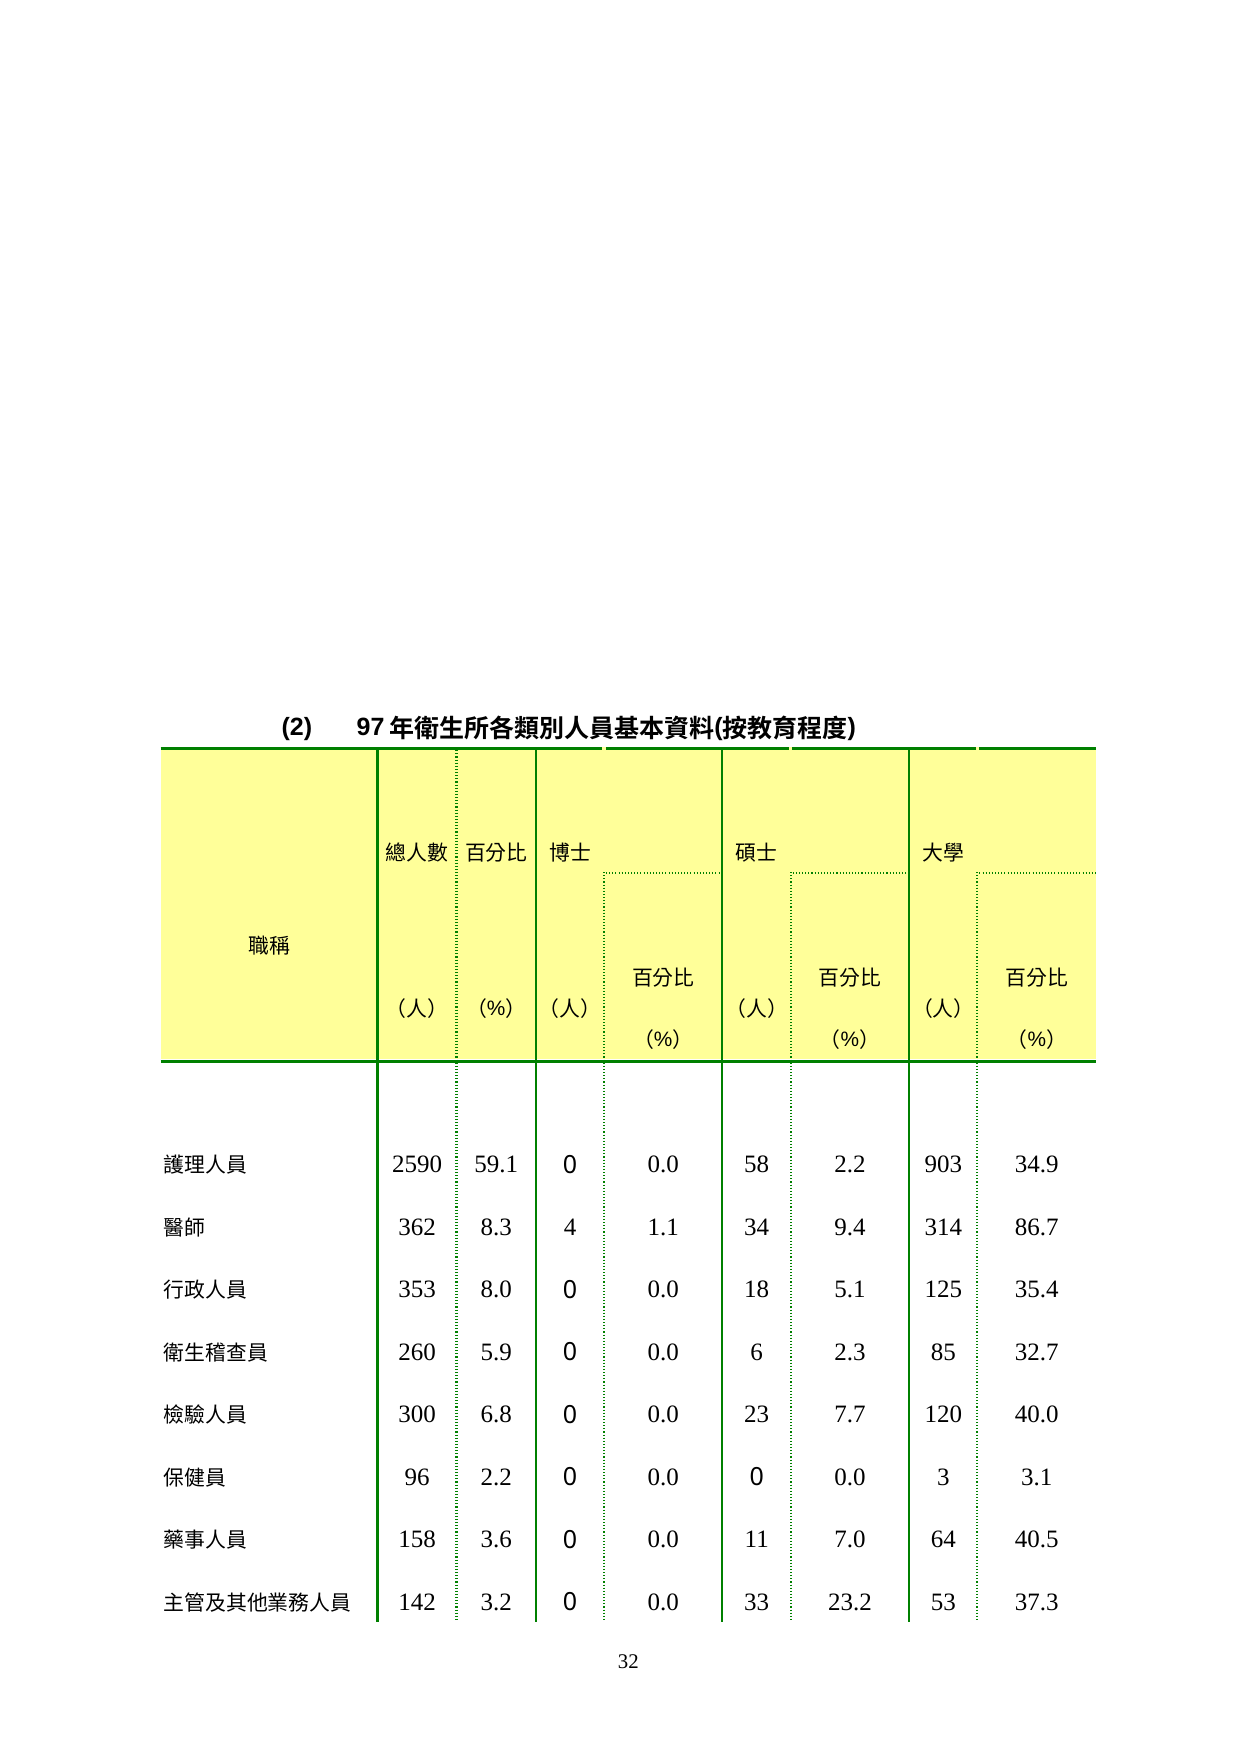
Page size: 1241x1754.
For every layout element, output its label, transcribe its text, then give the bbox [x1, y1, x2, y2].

table_cell 903 [910, 1063, 977, 1184]
table_cell 23 [723, 1372, 791, 1434]
table_cell 8.0 [456, 1247, 535, 1309]
table_cell 5.1 [791, 1247, 908, 1309]
table_cell 96 [379, 1435, 456, 1497]
table_cell （人） [537, 872, 604, 1059]
table_cell 0.0 [604, 1435, 721, 1497]
table_cell 125 [910, 1247, 977, 1309]
table_cell 6 [723, 1310, 791, 1372]
table_cell 23.2 [791, 1560, 908, 1622]
table_cell 2.3 [791, 1310, 908, 1372]
table_cell 0 [723, 1435, 791, 1497]
table_cell 護理人員 [161, 1063, 376, 1184]
table_cell 314 [910, 1185, 977, 1247]
table_cell 1.1 [604, 1185, 721, 1247]
table_cell 百分比（%） [977, 872, 1096, 1059]
table_cell 7.7 [791, 1372, 908, 1434]
table_cell 40.5 [977, 1497, 1096, 1559]
table_cell 0.0 [604, 1063, 721, 1184]
table_cell 7.0 [791, 1497, 908, 1559]
table_cell 醫師 [161, 1185, 376, 1247]
table_cell 0 [537, 1310, 604, 1372]
table_cell 59.1 [456, 1063, 535, 1184]
table_cell 0.0 [604, 1247, 721, 1309]
table_cell 3 [910, 1435, 977, 1497]
table_cell 0 [537, 1063, 604, 1184]
table_cell 158 [379, 1497, 456, 1559]
table_cell 35.4 [977, 1247, 1096, 1309]
table_cell （%） [456, 872, 535, 1059]
table_cell 64 [910, 1497, 977, 1559]
table_cell 86.7 [977, 1185, 1096, 1247]
table_cell 3.2 [456, 1560, 535, 1622]
table_cell 0.0 [604, 1372, 721, 1434]
table_cell 58 [723, 1063, 791, 1184]
table_cell 33 [723, 1560, 791, 1622]
table_cell 藥事人員 [161, 1497, 376, 1559]
table_cell 40.0 [977, 1372, 1096, 1434]
table_cell 0.0 [791, 1435, 908, 1497]
table_cell 5.9 [456, 1310, 535, 1372]
list 97年衛生所各類別人員基本資料(按教育程度) [150, 684, 1106, 747]
table_cell 0.0 [604, 1560, 721, 1622]
table_cell 0 [537, 1435, 604, 1497]
table_cell 0 [537, 1247, 604, 1309]
table_cell 32.7 [977, 1310, 1096, 1372]
table_cell 37.3 [977, 1560, 1096, 1622]
table_cell 0.0 [604, 1497, 721, 1559]
table_cell 260 [379, 1310, 456, 1372]
table_cell 362 [379, 1185, 456, 1247]
table_cell 0 [537, 1497, 604, 1559]
table_cell 2.2 [456, 1435, 535, 1497]
table_header 總人數 [379, 750, 456, 872]
table_cell 11 [723, 1497, 791, 1559]
table_cell 8.3 [456, 1185, 535, 1247]
table_header 碩士 [723, 750, 789, 872]
table_cell 百分比（%） [791, 872, 908, 1059]
table_cell 142 [379, 1560, 456, 1622]
table_cell 0.0 [604, 1310, 721, 1372]
table_cell 0 [537, 1372, 604, 1434]
table_cell 9.4 [791, 1185, 908, 1247]
table_cell （人） [379, 872, 456, 1059]
table_cell 0 [537, 1560, 604, 1622]
table_cell 34 [723, 1185, 791, 1247]
table_cell 主管及其他業務人員 [161, 1560, 376, 1622]
table_header [792, 750, 908, 872]
table_header 百分比 [456, 750, 535, 872]
table_cell 34.9 [977, 1063, 1096, 1184]
table_cell 353 [379, 1247, 456, 1309]
table_cell 4 [537, 1185, 604, 1247]
table_header 博士 [537, 750, 602, 872]
table_cell 85 [910, 1310, 977, 1372]
table_cell 衛生稽查員 [161, 1310, 376, 1372]
table_cell 6.8 [456, 1372, 535, 1434]
table_header [606, 750, 721, 872]
table_cell 18 [723, 1247, 791, 1309]
table_cell 檢驗人員 [161, 1372, 376, 1434]
table_cell 53 [910, 1560, 977, 1622]
table_header [979, 750, 1096, 872]
table_cell （人） [910, 872, 977, 1059]
table_cell 行政人員 [161, 1247, 376, 1309]
table_cell 百分比（%） [604, 872, 721, 1059]
table_cell （人） [723, 872, 791, 1059]
table_cell 120 [910, 1372, 977, 1434]
table_cell 3.6 [456, 1497, 535, 1559]
table_header 大學 [910, 750, 976, 872]
table_header 職稱 [161, 750, 376, 1059]
table_cell 3.1 [977, 1435, 1096, 1497]
table_cell 2590 [379, 1063, 456, 1184]
table_cell 保健員 [161, 1435, 376, 1497]
table_cell 2.2 [791, 1063, 908, 1184]
table_cell 300 [379, 1372, 456, 1434]
